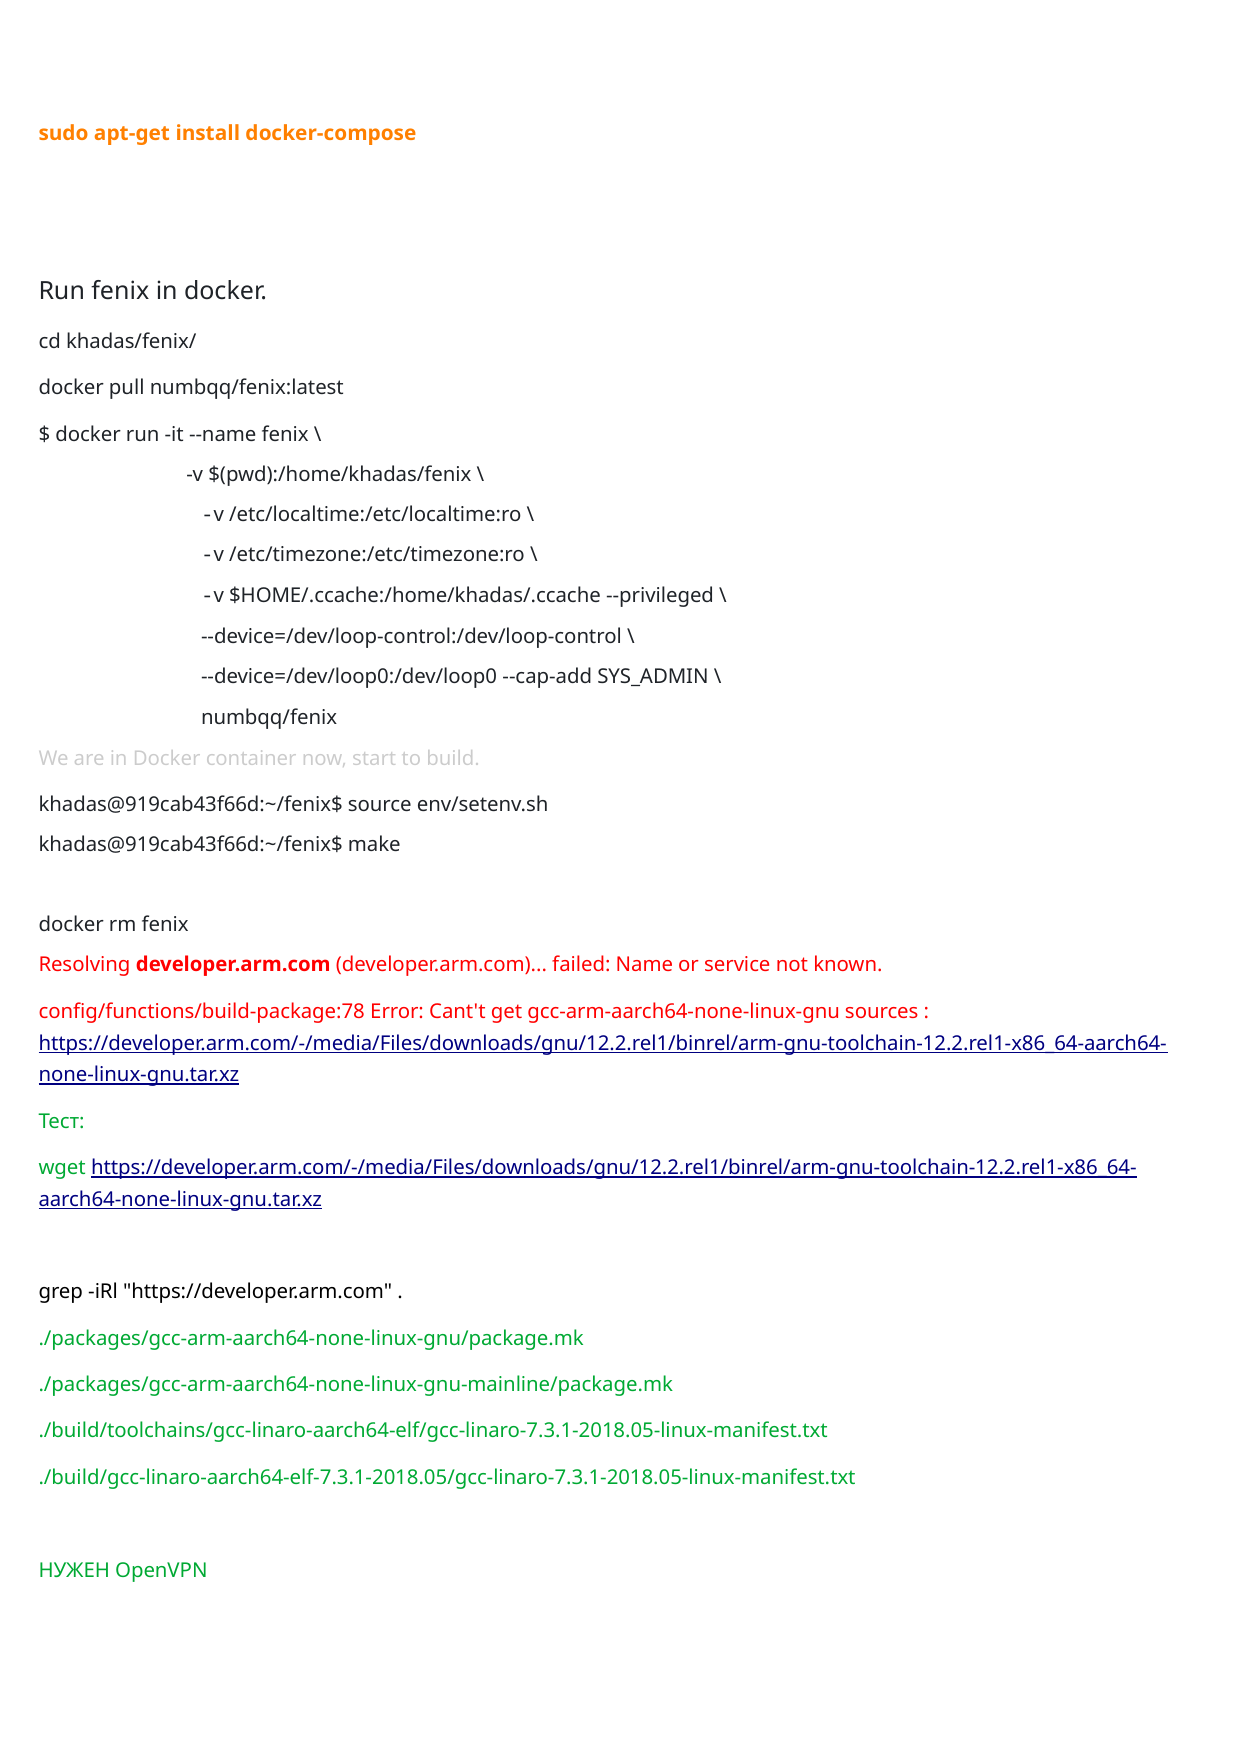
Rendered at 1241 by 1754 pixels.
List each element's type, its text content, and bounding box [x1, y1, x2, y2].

text Тест: [38, 1106, 1182, 1134]
text ./build/toolchains/gcc-linaro-aarch64-elf/gcc-linaro-7.3.1-2018.05-linux-manifest.txt [38, 1416, 1182, 1444]
text cd khadas/fenix/ [38, 327, 1182, 354]
text grep -iRl "https://developer.arm.com" . [38, 1277, 1182, 1305]
text docker rm fenix [38, 910, 1182, 938]
text НУЖЕН OpenVPN [38, 1555, 1182, 1583]
text We are in Docker container now, start to build. [38, 743, 1182, 771]
text -v /etc/localtime:/etc/localtime:ro \ [38, 499, 1182, 527]
text -v $HOME/.ccache:/home/khadas/.ccache --privileged \ [38, 581, 1182, 609]
text -v $(pwd):/home/khadas/fenix \ [38, 459, 1182, 487]
text sudo apt-get install docker-compose [38, 118, 1182, 147]
text ./packages/gcc-arm-aarch64-none-linux-gnu-mainline/package.mk [38, 1370, 1182, 1397]
text config/functions/build-package:78 Error: Cant't get gcc-arm-aarch64-none-linux-gnu sources : https://developer.arm.com/-/media/Files/downloads/gnu/12.2.rel1/binrel/arm-gnu-toolchain-12.2.rel1-x86_64-aarch64-none-linux-gnu.tar.xz [38, 996, 1182, 1088]
text khadas@919cab43f66d:~/fenix$ source env/setenv.sh [38, 789, 1182, 817]
text Run fenix in docker. [38, 273, 1182, 307]
text numbqq/fenix [38, 703, 1182, 731]
text ./packages/gcc-arm-aarch64-none-linux-gnu/package.mk [38, 1323, 1182, 1351]
text wget https://developer.arm.com/-/media/Files/downloads/gnu/12.2.rel1/binrel/arm-gnu-toolchain-12.2.rel1-x86_64-aarch64-none-linux-gnu.tar.xz [38, 1153, 1182, 1212]
text ./build/gcc-linaro-aarch64-elf-7.3.1-2018.05/gcc-linaro-7.3.1-2018.05-linux-manifest.txt [38, 1462, 1182, 1490]
text docker pull numbqq/fenix:latest [38, 373, 1182, 401]
text khadas@919cab43f66d:~/fenix$ make [38, 830, 1182, 857]
text --device=/dev/loop0:/dev/loop0 --cap-add SYS_ADMIN \ [38, 662, 1182, 690]
text -v /etc/timezone:/etc/timezone:ro \ [38, 540, 1182, 568]
text Resolving developer.arm.com (developer.arm.com)... failed: Name or service not known. [38, 950, 1182, 978]
text --device=/dev/loop-control:/dev/loop-control \ [38, 621, 1182, 649]
text $ docker run -it --name fenix \ [38, 419, 1182, 447]
